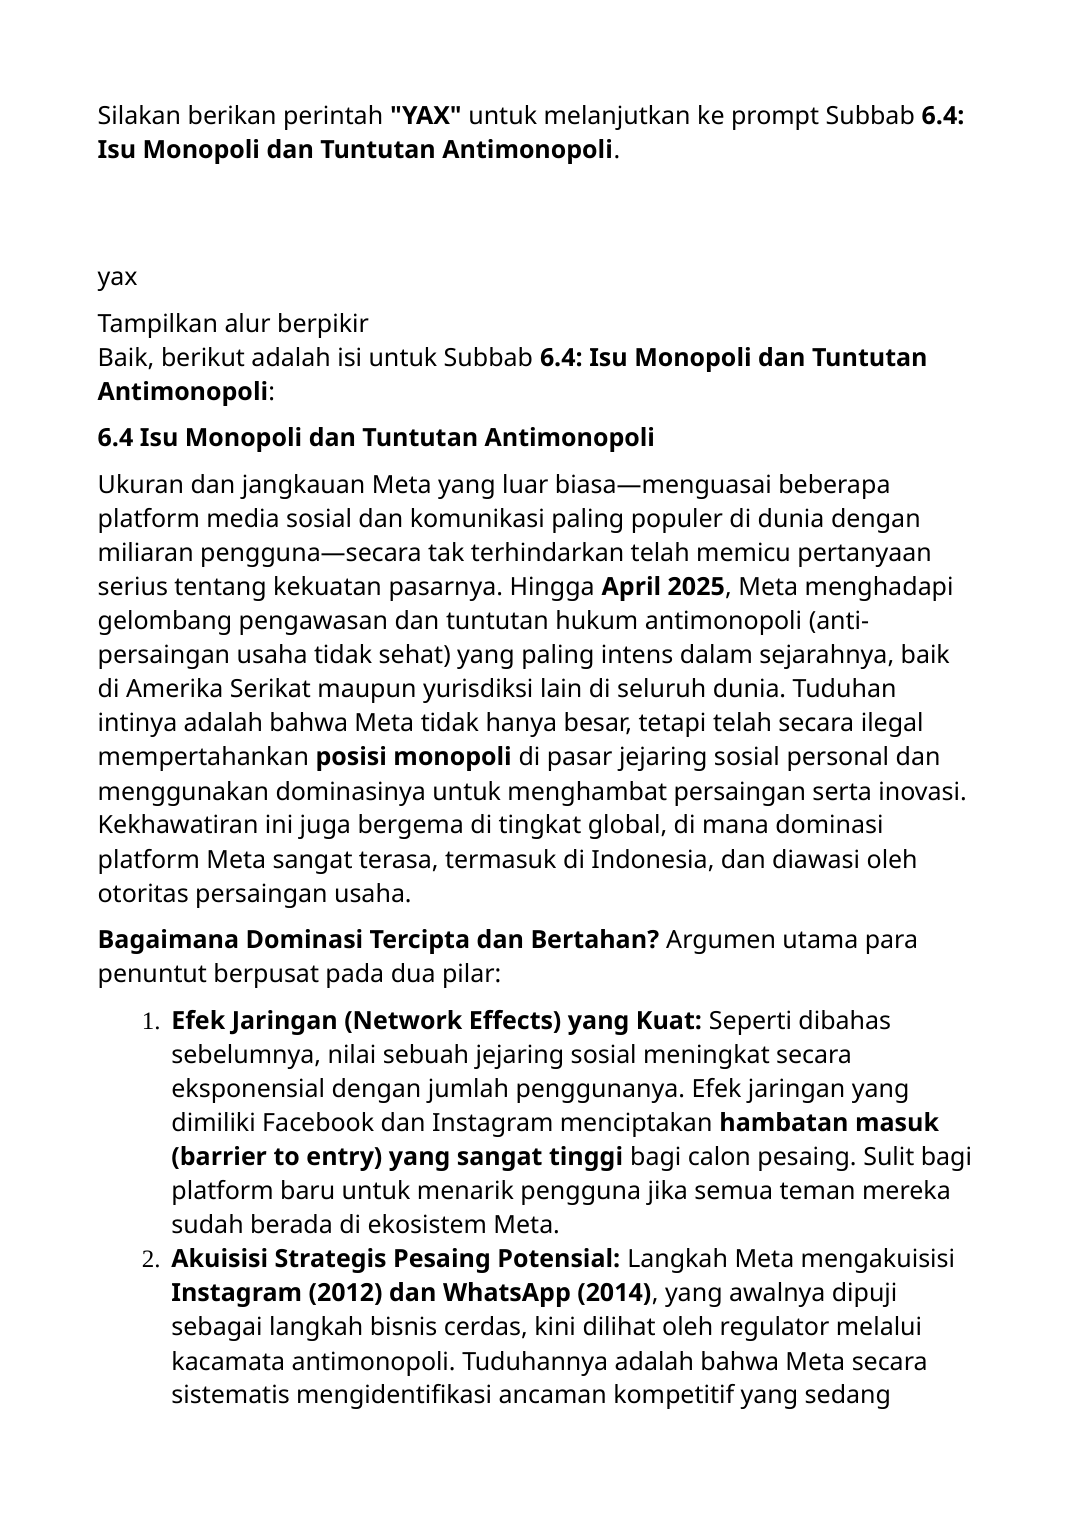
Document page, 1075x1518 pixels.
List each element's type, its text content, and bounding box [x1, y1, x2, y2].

text 6.4 Isu Monopoli dan Tuntutan Antimonopoli [97, 420, 977, 454]
text Baik, berikut adalah isi untuk Subbab 6.4: Isu Monopoli dan Tuntutan Antimonopoli: [97, 339, 977, 407]
text Bagaimana Dominasi Tercipta dan Bertahan? Argumen utama para penuntut berpusat pada dua pilar: [97, 922, 977, 990]
list Efek Jaringan (Network Effects) yang Kuat: Seperti dibahas sebelumnya, nilai sebuah jejaring sosial meningkat secara eksponensial dengan jumlah penggunanya. Efek jaringan yang dimiliki Facebook dan Instagram menciptakan hambatan masuk (barrier to entry) yang sangat tinggi bagi calon pesaing. Sulit bagi platform baru untuk menarik pengguna jika semua teman mereka sudah berada di ekosistem Meta. [142, 1002, 977, 1241]
text Tampilkan alur berpikir [97, 305, 977, 339]
text Ukuran dan jangkauan Meta yang luar biasa—menguasai beberapa platform media sosial dan komunikasi paling populer di dunia dengan miliaran pengguna—secara tak terhindarkan telah memicu pertanyaan serius tentang kekuatan pasarnya. Hingga April 2025, Meta menghadapi gelombang pengawasan dan tuntutan hukum antimonopoli (anti-persaingan usaha tidak sehat) yang paling intens dalam sejarahnya, baik di Amerika Serikat maupun yurisdiksi lain di seluruh dunia. Tuduhan intinya adalah bahwa Meta tidak hanya besar, tetapi telah secara ilegal mempertahankan posisi monopoli di pasar jejaring sosial personal dan menggunakan dominasinya untuk menghambat persaingan serta inovasi. Kekhawatiran ini juga bergema di tingkat global, di mana dominasi platform Meta sangat terasa, termasuk di Indonesia, dan diawasi oleh otoritas persaingan usaha. [97, 467, 977, 909]
list Akuisisi Strategis Pesaing Potensial: Langkah Meta mengakuisisi Instagram (2012) dan WhatsApp (2014), yang awalnya dipuji sebagai langkah bisnis cerdas, kini dilihat oleh regulator melalui kacamata antimonopoli. Tuduhannya adalah bahwa Meta secara sistematis mengidentifikasi ancaman kompetitif yang sedang [142, 1241, 977, 1411]
text Silakan berikan perintah "YAX" untuk melanjutkan ke prompt Subbab 6.4: Isu Monopoli dan Tuntutan Antimonopoli. [97, 97, 977, 166]
text yax [97, 259, 977, 293]
